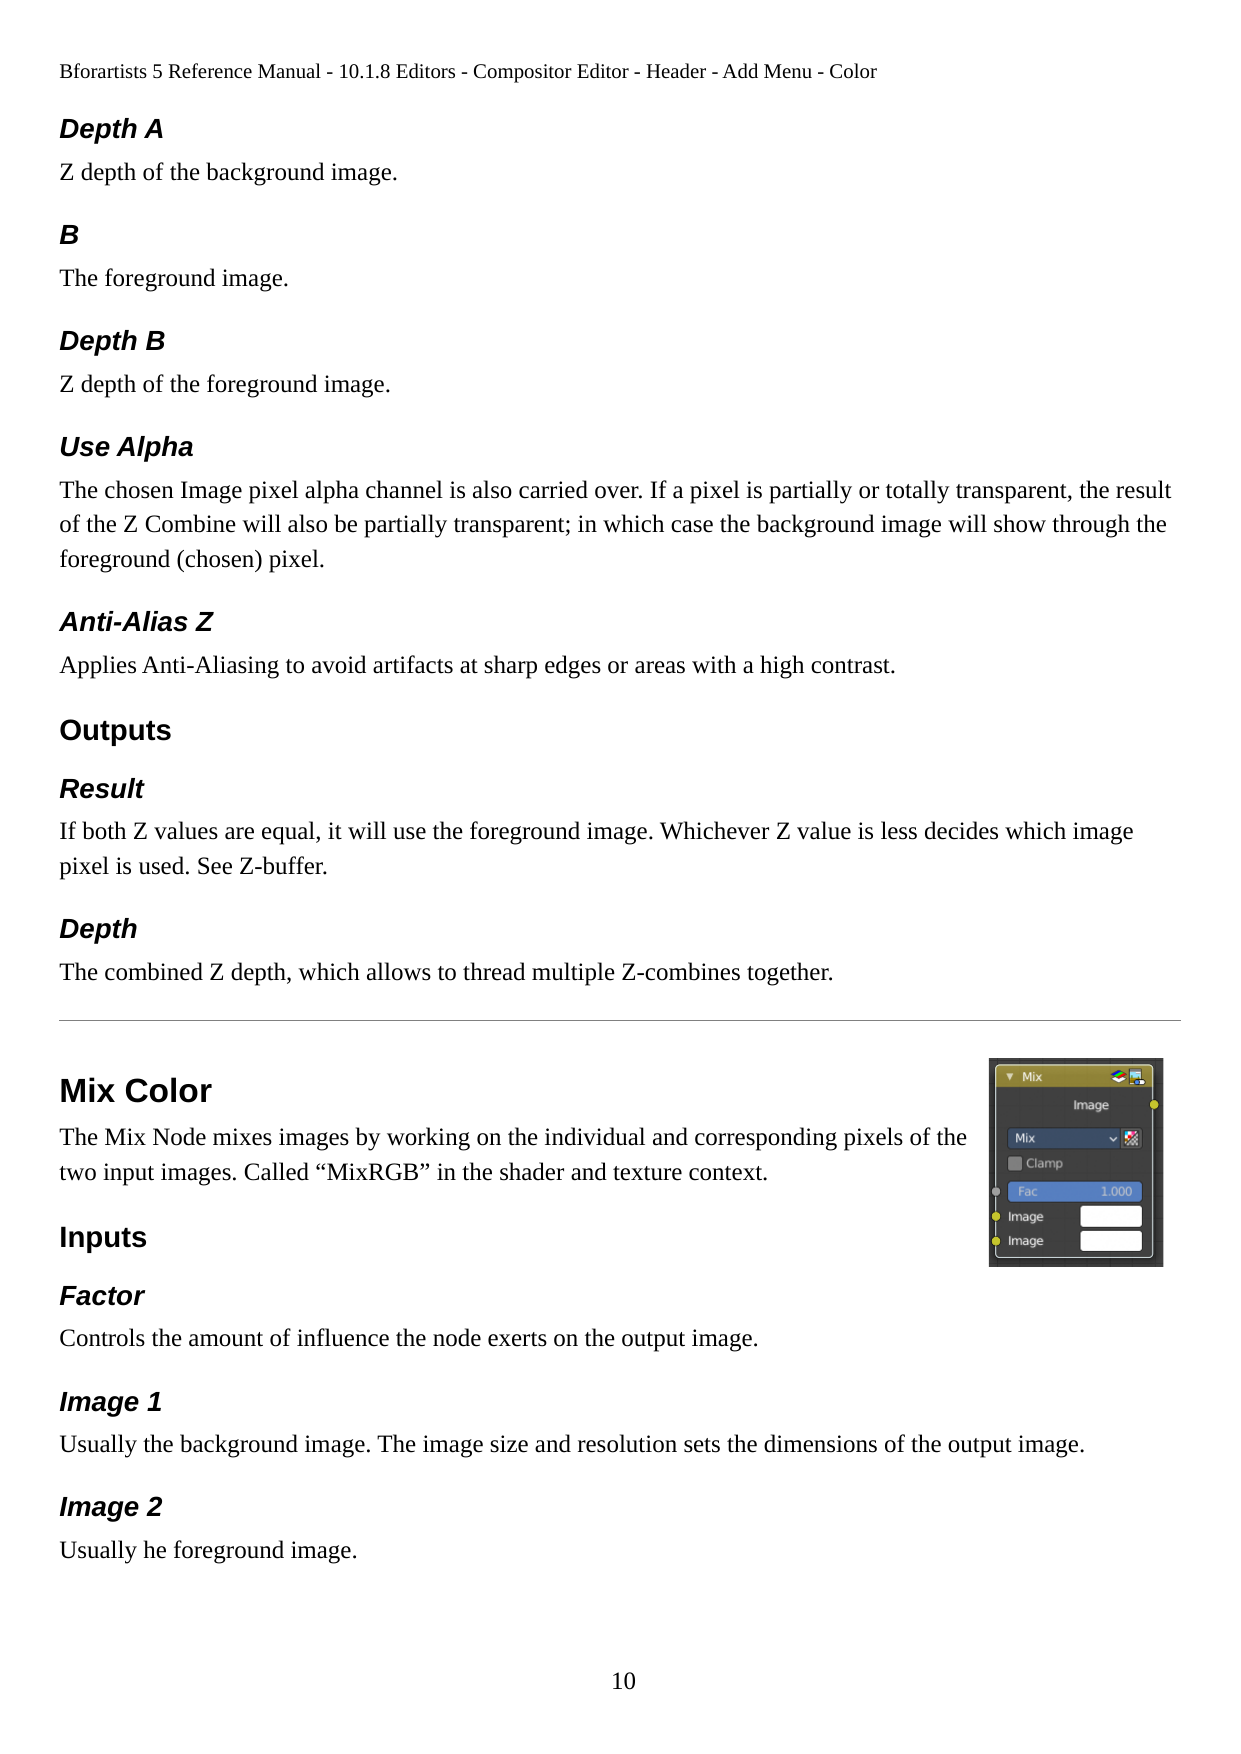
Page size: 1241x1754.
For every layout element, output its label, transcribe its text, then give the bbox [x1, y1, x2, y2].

subtitle B [59, 218, 1181, 250]
subtitle [1164, 1220, 1181, 1254]
subtitle Anti-Alias Z [59, 605, 1181, 637]
text Usually he foreground image. [59, 1535, 1181, 1564]
subtitle Depth A [59, 113, 1181, 144]
subtitle Inputs [59, 1220, 988, 1254]
subtitle Use Alpha [59, 430, 1181, 462]
subtitle Depth B [59, 324, 1181, 356]
text The Mix Node mixes images by working on the individual and corresponding pixels of the two input images. Called “MixRGB” in the shader and texture context. [59, 1122, 988, 1185]
text Usually the background image. The image size and resolution sets the dimensions of the output image. [59, 1429, 1181, 1458]
picture [988, 1058, 1164, 1267]
subtitle Image 2 [59, 1491, 1181, 1523]
subtitle Image 1 [59, 1385, 1181, 1417]
text Z depth of the background image. [59, 157, 1181, 186]
text The chosen Image pixel alpha channel is also carried over. If a pixel is partially or totally transparent, the result of the Z Combine will also be partially transparent; in which case the background image will show through the foreground (chosen) pixel. [59, 475, 1181, 572]
subtitle Factor [59, 1279, 1181, 1311]
subtitle Mix Color [59, 1071, 988, 1109]
subtitle Depth [59, 912, 1181, 944]
subtitle Outputs [59, 713, 1181, 747]
text Z depth of the foreground image. [59, 369, 1181, 398]
text Controls the amount of influence the node exerts on the output image. [59, 1323, 1181, 1352]
subtitle [1164, 1071, 1181, 1109]
text The foreground image. [59, 263, 1181, 292]
text Applies Anti-Aliasing to avoid artifacts at sharp edges or areas with a high contrast. [59, 650, 1181, 678]
text The combined Z depth, which allows to thread multiple Z-combines together. [59, 957, 1181, 986]
text If both Z values are equal, it will use the foreground image. Whichever Z value is less decides which image pixel is used. See Z-buffer. [59, 816, 1181, 880]
subtitle Result [59, 772, 1181, 804]
